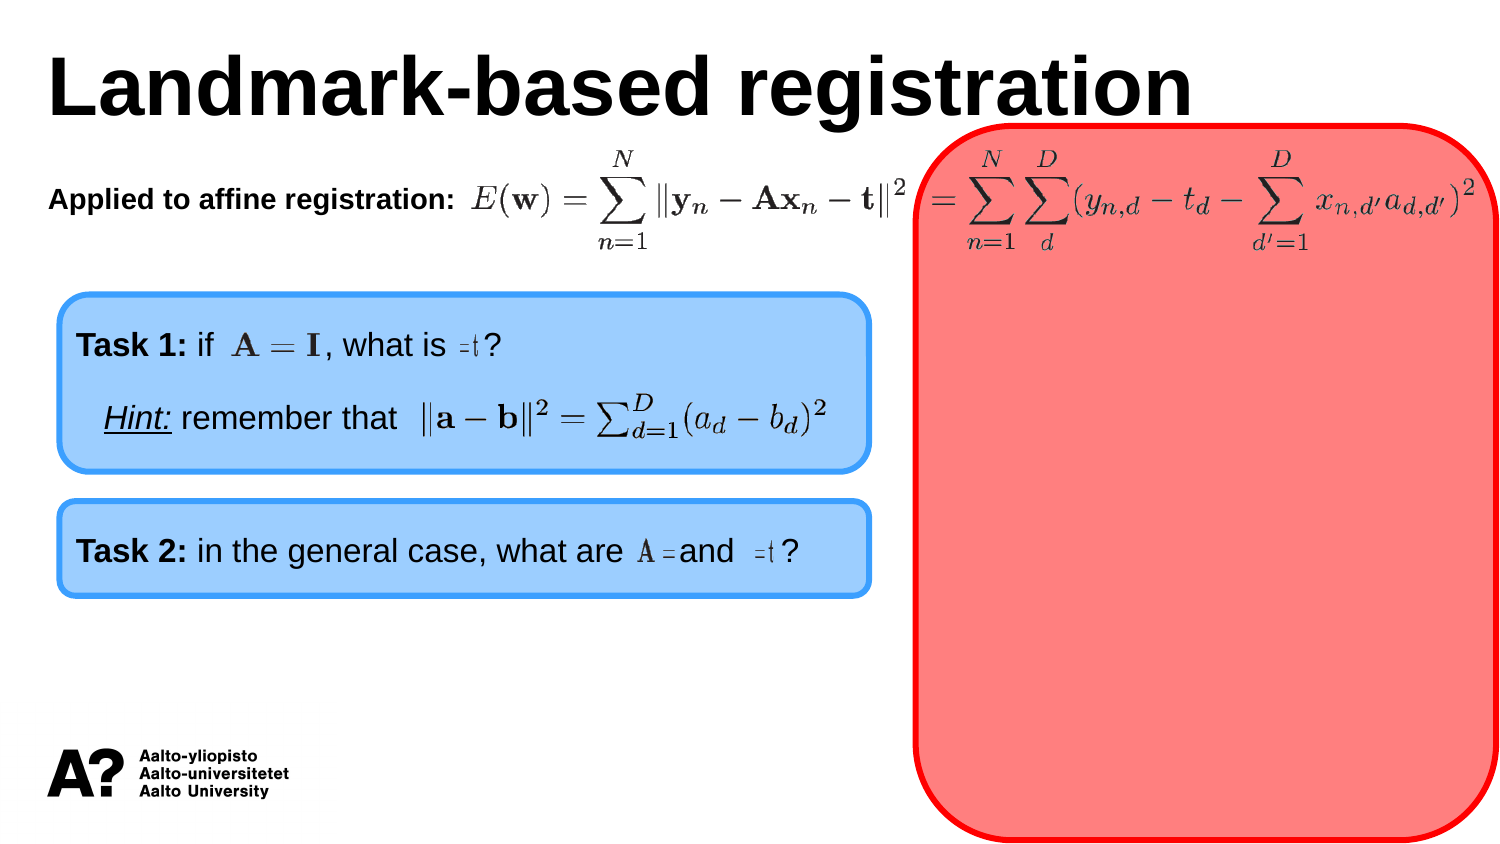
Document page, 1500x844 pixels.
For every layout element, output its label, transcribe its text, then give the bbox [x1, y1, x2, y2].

picture [0, 702, 337, 844]
list Landmark-based registration [47, 32, 1442, 197]
list Applied to affine registration: [48, 180, 1375, 284]
picture [471, 132, 905, 259]
picture [413, 382, 834, 473]
text_box Task 1: if , what is ? Hint: remember that [66, 325, 843, 438]
picture [231, 305, 320, 364]
text_box Task 2: in the general case, what are and ? [774, 532, 843, 570]
picture [637, 511, 675, 570]
picture [459, 304, 478, 364]
text_box [915, 161, 1497, 841]
picture [932, 132, 1474, 261]
text_box [59, 501, 870, 596]
text_box [59, 294, 870, 472]
text_box Task 2: in the general case, what are and ? [675, 532, 754, 570]
picture [754, 511, 774, 570]
text_box Task 2: in the general case, what are and ? [66, 532, 637, 570]
